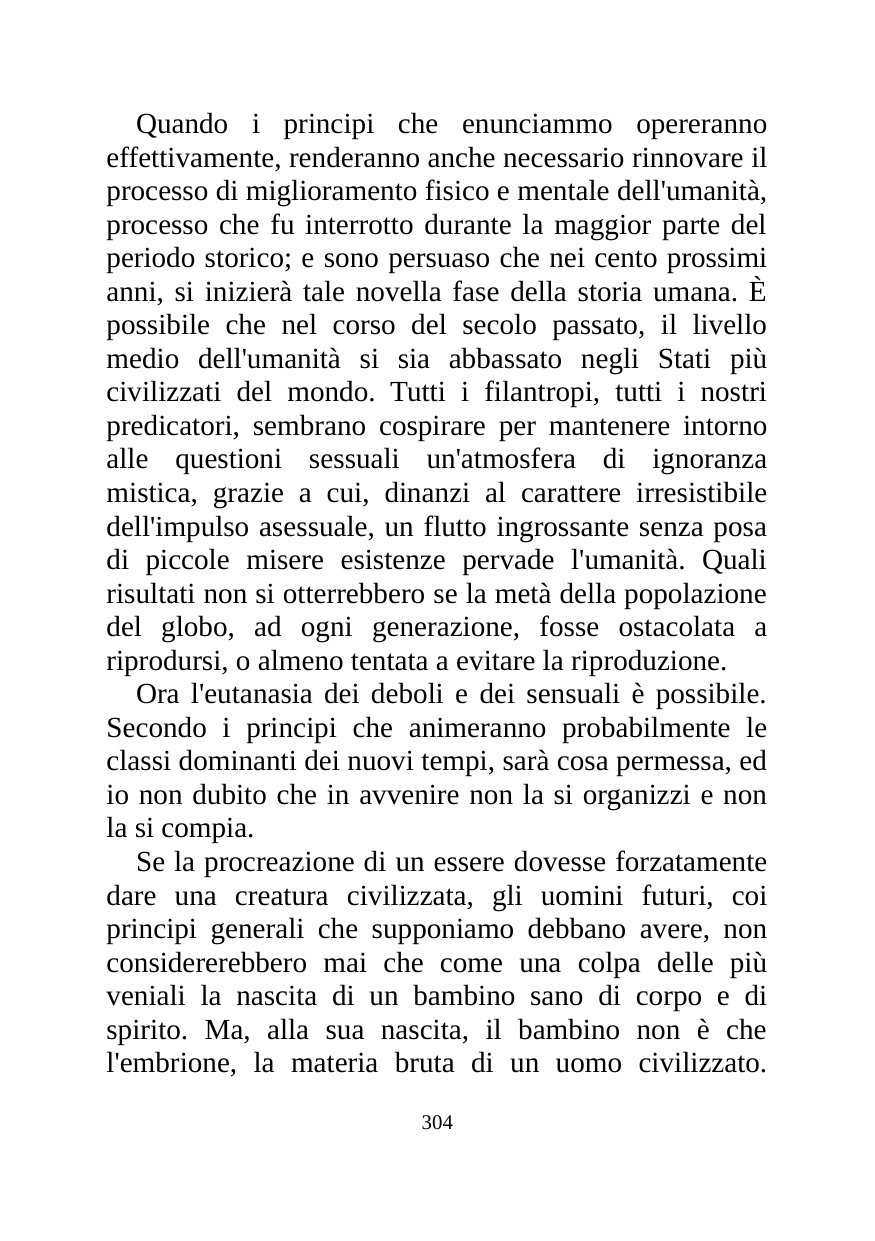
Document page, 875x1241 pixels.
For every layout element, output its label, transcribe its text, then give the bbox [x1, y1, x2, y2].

text Ora l'eutanasia dei deboli e dei sensuali è possibile. Secondo i principi che animeranno probabilmente le classi dominanti dei nuovi tempi, sarà cosa permessa, ed io non dubito che in avvenire non la si organizzi e non la si compia. [106, 676, 768, 844]
text Quando i principi che enunciammo opereranno effettivamente, renderanno anche necessario rinnovare il processo di miglioramento fisico e mentale dell'umanità, processo che fu interrotto durante la maggior parte del periodo storico; e sono persuaso che nei cento prossimi anni, si inizierà tale novella fase della storia umana. È possibile che nel corso del secolo passato, il livello medio dell'umanità si sia abbassato negli Stati più civilizzati del mondo. Tutti i filantropi, tutti i nostri predicatori, sembrano cospirare per mantenere intorno alle questioni sessuali un'atmosfera di ignoranza mistica, grazie a cui, dinanzi al carattere irresistibile dell'impulso asessuale, un flutto ingrossante senza posa di piccole misere esistenze pervade l'umanità. Quali risultati non si otterrebbero se la metà della popolazione del globo, ad ogni generazione, fosse ostacolata a riprodursi, o almeno tentata a evitare la riproduzione. [106, 106, 768, 676]
text Se la procreazione di un essere dovesse forzatamente dare una creatura civilizzata, gli uomini futuri, coi principi generali che supponiamo debbano avere, non considererebbero mai che come una colpa delle più veniali la nascita di un bambino sano di corpo e di spirito. Ma, alla sua nascita, il bambino non è che l'embrione, la materia bruta di un uomo civilizzato. [106, 844, 768, 1079]
